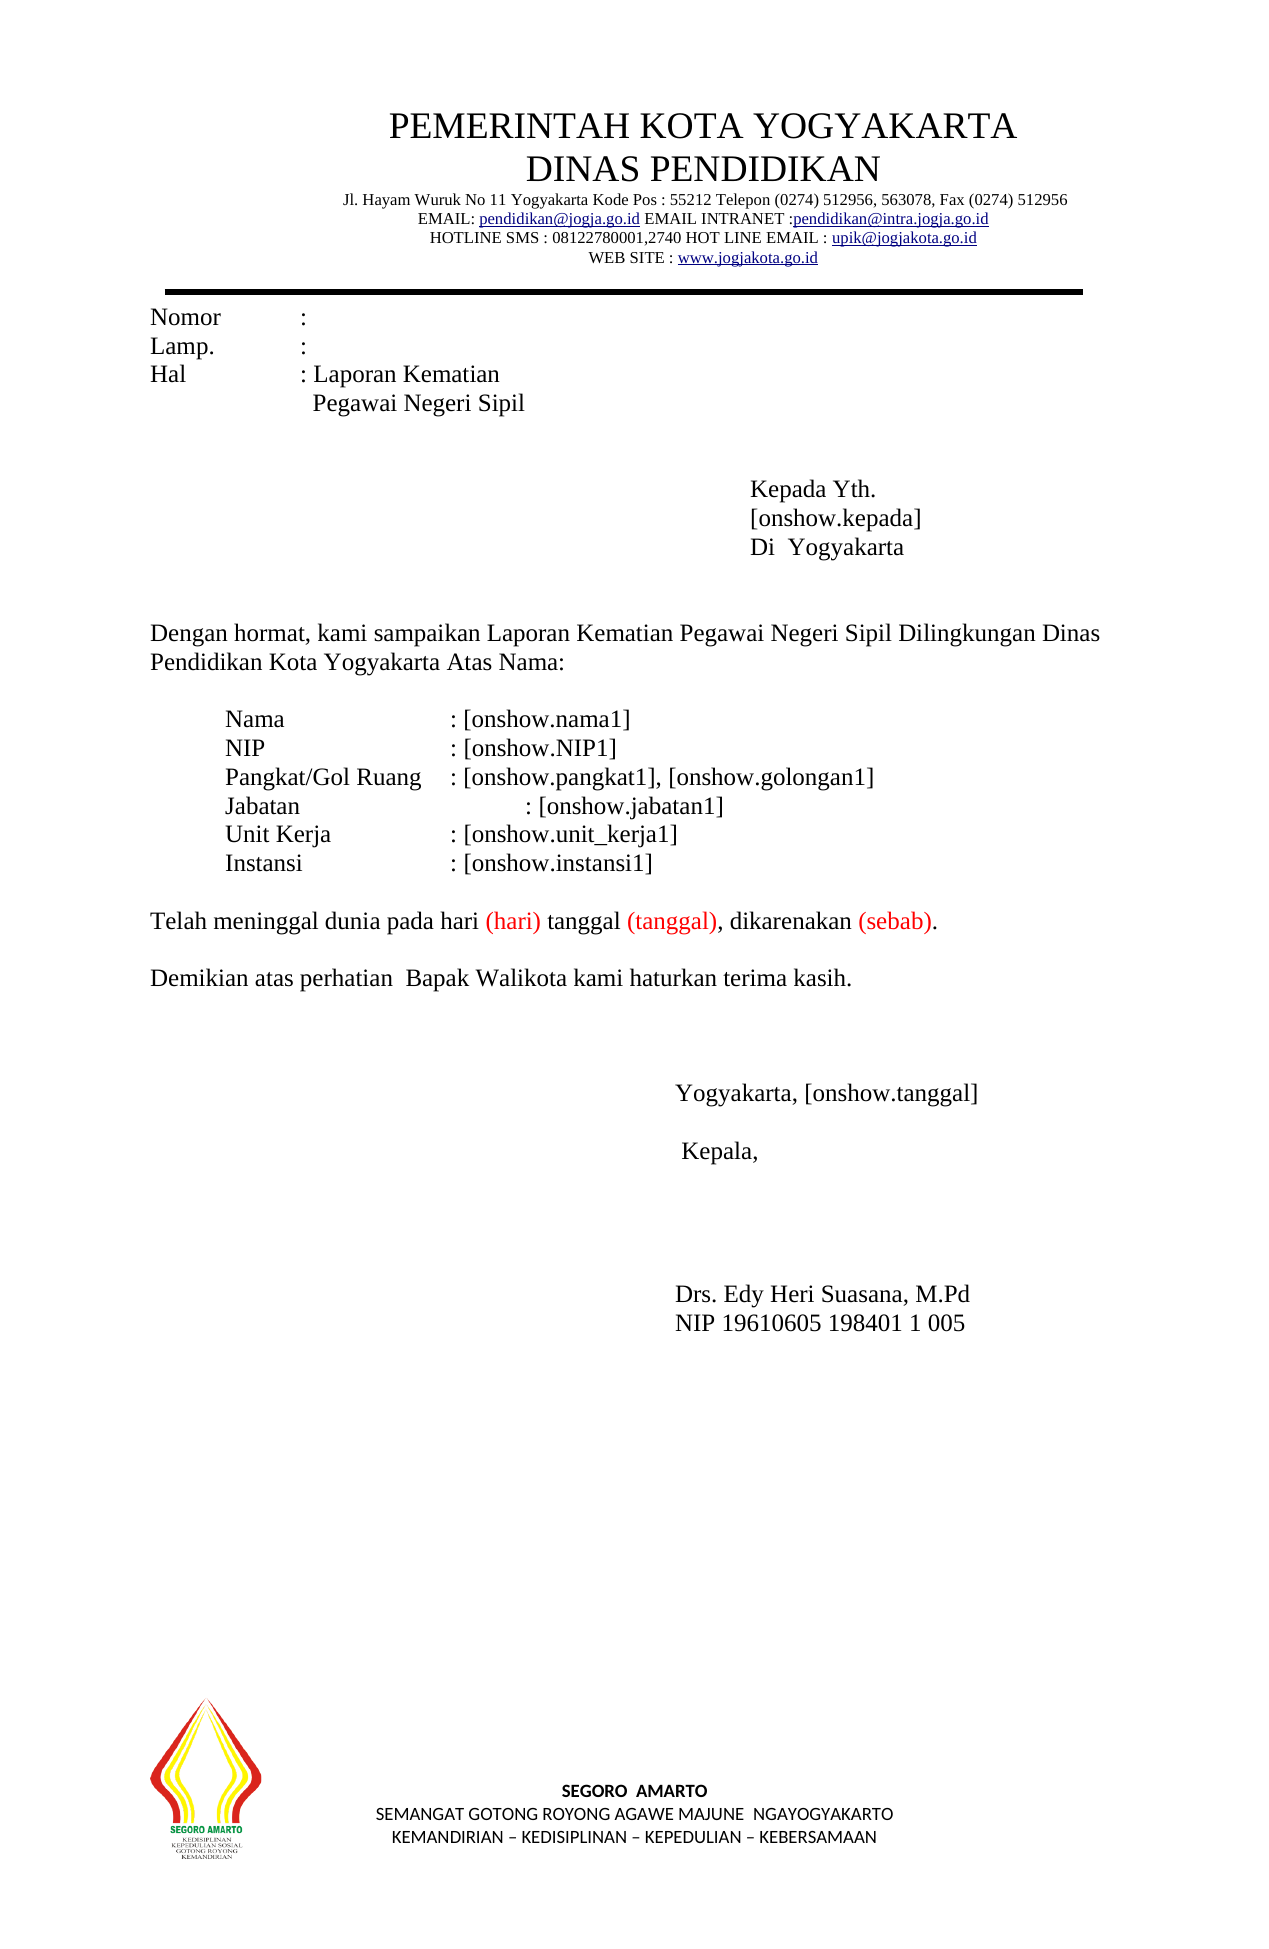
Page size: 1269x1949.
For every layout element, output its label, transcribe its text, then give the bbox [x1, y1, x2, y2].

text Nama : [onshow.nama1] [150, 704, 1119, 733]
text Kepala, [675, 1136, 1119, 1164]
text Dengan hormat, kami sampaikan Laporan Kematian Pegawai Negeri Sipil Dilingkungan Dinas Pendidikan Kota Yogyakarta Atas Nama: [150, 618, 1119, 676]
text Demikian atas perhatian Bapak Walikota kami haturkan terima kasih. [150, 963, 1119, 992]
text Yogyakarta, [onshow.tanggal] [675, 1078, 1119, 1107]
table_header [161, 104, 304, 273]
text Lamp. : [150, 331, 1119, 359]
text Instansi : [onshow.instansi1] [150, 848, 1119, 877]
text Kepada Yth. [675, 474, 1119, 503]
text NIP : [onshow.NIP1] [150, 733, 1119, 762]
table_header PEMERINTAH KOTA YOGYAKARTA DINAS PENDIDIKAN Jl. Hayam Wuruk No 11 Yogyakarta Kode Pos : 55212 Telepon (0274) 512956, 563078, Fax (0274) 512956 EMAIL: pendidikan@jogja.go.id EMAIL INTRANET :pendidikan@intra.jogja.go.id HOTLINE SMS : 08122780001,2740 HOT LINE EMAIL : upik@jogjakota.go.id WEB SITE : www.jogjakota.go.id [304, 104, 1102, 273]
text Pangkat/Gol Ruang : [onshow.pangkat1], [onshow.golongan1] [150, 762, 1119, 791]
text Jabatan : [onshow.jabatan1] [150, 791, 1119, 819]
text Di Yogyakarta [150, 532, 1119, 561]
text Hal : Laporan Kematian [150, 359, 1119, 388]
text Drs. Edy Heri Suasana, M.Pd [675, 1279, 1119, 1308]
text Telah meninggal dunia pada hari (hari) tanggal (tanggal), dikarenakan (sebab). [150, 906, 1119, 934]
text Nomor : [150, 302, 1119, 331]
text [onshow.kepada] [150, 503, 1119, 532]
text Pegawai Negeri Sipil [150, 388, 1119, 417]
text Unit Kerja : [onshow.unit_kerja1] [150, 819, 1119, 848]
text NIP 19610605 198401 1 005 [600, 1308, 1119, 1337]
